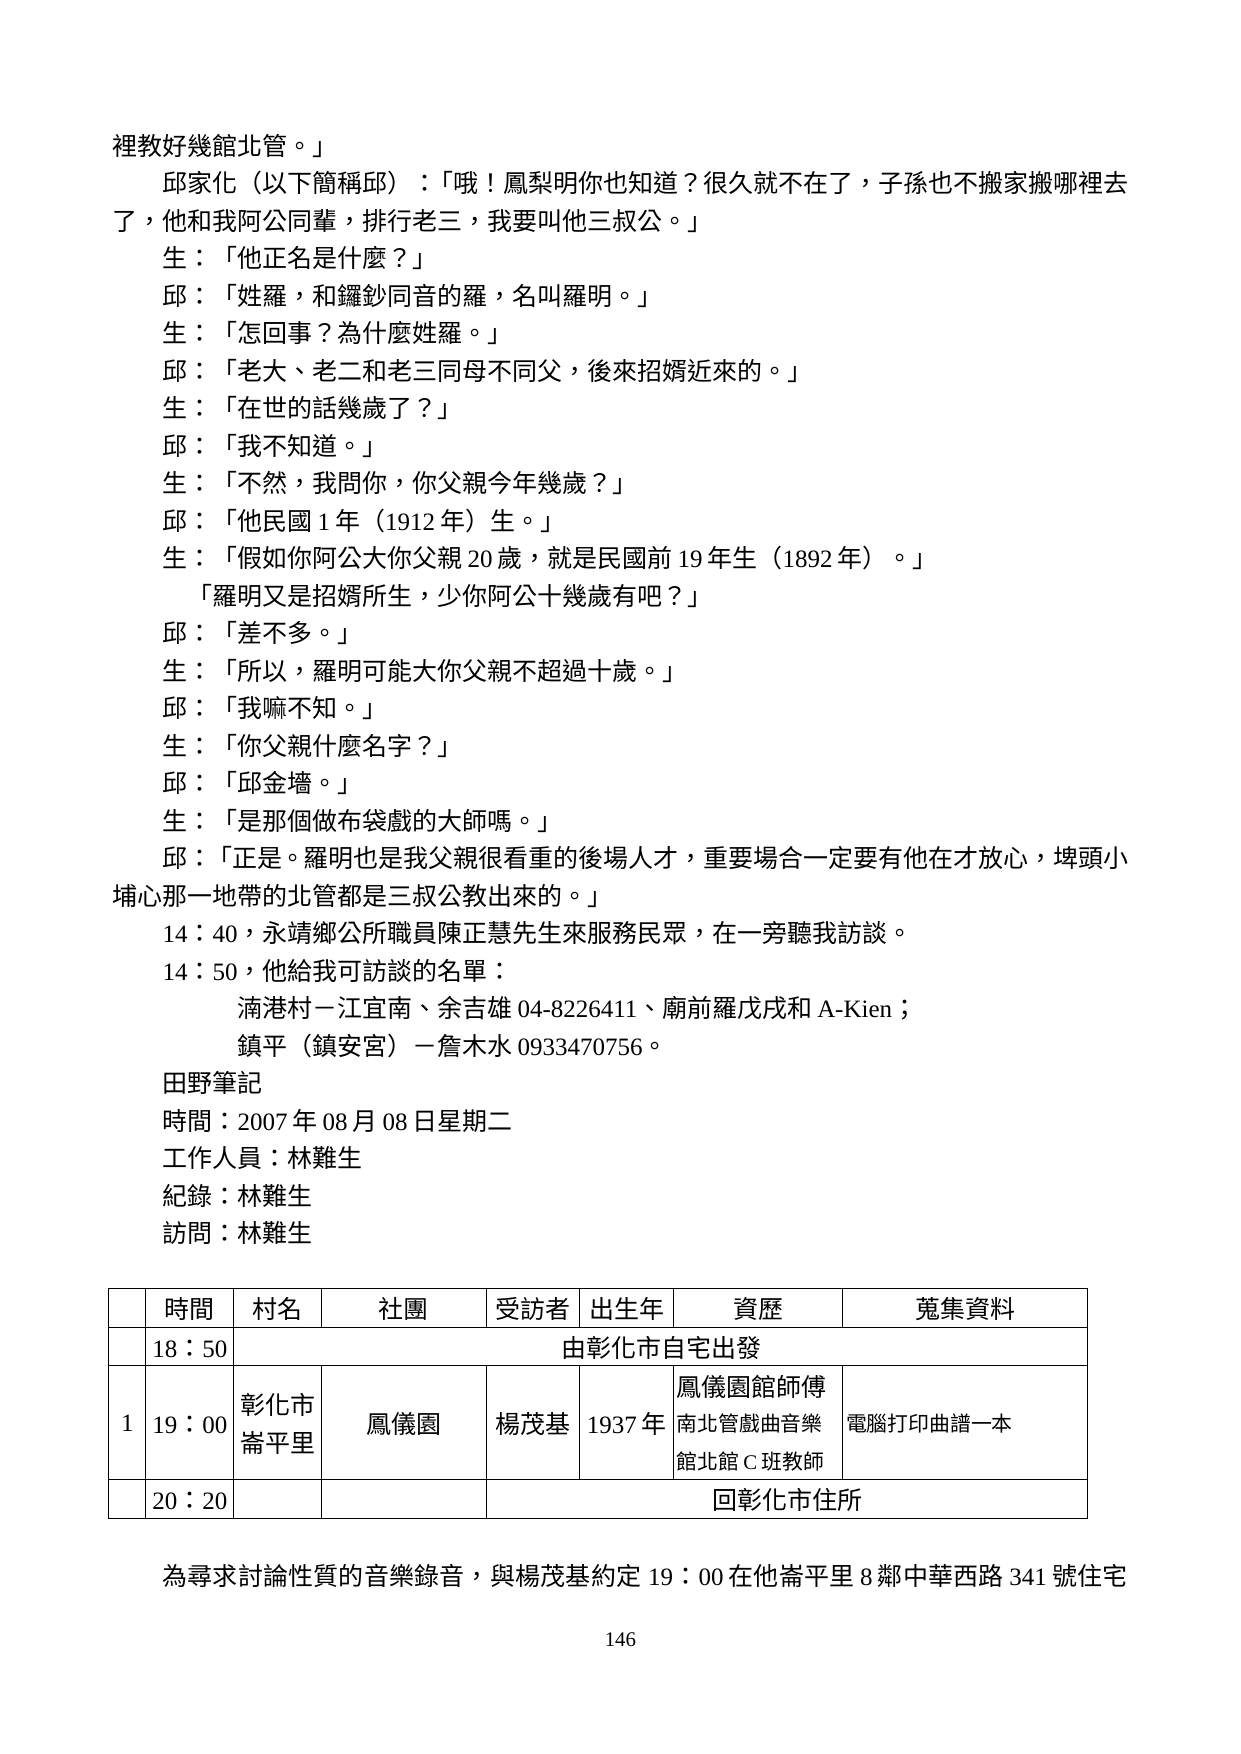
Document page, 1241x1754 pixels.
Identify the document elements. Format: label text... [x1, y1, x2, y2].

table_header 出生年 [580, 1289, 673, 1327]
table_header 時間 [146, 1289, 233, 1327]
text 生：「怎回事？為什麼姓羅。」 [112, 313, 1128, 351]
text 邱家化（以下簡稱邱）：「哦！鳳梨明你也知道？很久就不在了，子孫也不搬家搬哪裡去了，他和我阿公同輩，排行老三，我要叫他三叔公。」 [112, 163, 1128, 238]
text 時間：2007年08月08日星期二 [112, 1101, 1128, 1138]
text 湳港村－江宜南、余吉雄04-8226411、廟前羅戊戌和A-Kien； [112, 988, 1128, 1026]
text 田野筆記 [112, 1063, 1128, 1101]
text 邱：「邱金墻。」 [112, 763, 1128, 801]
text 14：40，永靖鄉公所職員陳正慧先生來服務民眾，在一旁聽我訪談。 [112, 913, 1128, 951]
text 紀錄：林難生 [112, 1176, 1128, 1213]
text 邱：「差不多。」 [112, 613, 1128, 651]
text 「羅明又是招婿所生，少你阿公十幾歲有吧？」 [112, 576, 1128, 613]
text 邱：「正是。羅明也是我父親很看重的後場人才，重要場合一定要有他在才放心，埤頭小埔心那一地帶的北管都是三叔公教出來的。」 [112, 838, 1128, 913]
table_cell [109, 1328, 145, 1365]
table_cell [109, 1480, 145, 1517]
table_cell 鳳儀園 [322, 1366, 486, 1479]
table_cell 電腦打印曲譜一本 [843, 1366, 1087, 1479]
table_cell 由彰化市自宅出發 [234, 1328, 1087, 1365]
table_header 村名 [234, 1289, 321, 1327]
text 邱：「我嘛不知。」 [112, 688, 1128, 726]
text 為尋求討論性質的音樂錄音，與楊茂基約定19：00在他崙平里8鄰中華西路341號住宅 [112, 1556, 1128, 1593]
table_cell 18：50 [146, 1328, 233, 1365]
text 14：50，他給我可訪談的名單： [112, 951, 1128, 988]
table_header 資歷 [674, 1289, 842, 1327]
table_header 蒐集資料 [843, 1289, 1087, 1327]
text 工作人員：林難生 [112, 1138, 1128, 1176]
table_cell 彰化市 崙平里 [234, 1366, 321, 1479]
text 生：「假如你阿公大你父親20歲，就是民國前19年生（1892年）。」 [112, 538, 1128, 576]
table_cell 19：00 [146, 1366, 233, 1479]
text 生：「所以，羅明可能大你父親不超過十歲。」 [112, 651, 1128, 688]
text 裡教好幾館北管。」 [112, 126, 1128, 163]
text 邱：「我不知道。」 [112, 426, 1128, 463]
table_cell 回彰化市住所 [487, 1480, 1087, 1517]
table_cell [234, 1480, 321, 1517]
text 鎮平（鎮安宮）－詹木水0933470756。 [112, 1026, 1128, 1063]
table_cell 楊茂基 [487, 1366, 579, 1479]
text 生：「你父親什麼名字？」 [112, 726, 1128, 763]
table_cell [322, 1480, 486, 1517]
text 生：「不然，我問你，你父親今年幾歲？」 [112, 463, 1128, 501]
table_header 社團 [322, 1289, 486, 1327]
table_header 受訪者 [487, 1289, 579, 1327]
text 邱：「老大、老二和老三同母不同父，後來招婿近來的。」 [112, 351, 1128, 388]
text 生：「在世的話幾歲了？」 [112, 388, 1128, 426]
text 邱：「姓羅，和鑼鈔同音的羅，名叫羅明。」 [112, 276, 1128, 313]
table_header [109, 1289, 145, 1327]
table_cell 鳳儀園館師傅 南北管戲曲音樂館北館C班教師 [674, 1366, 842, 1479]
text 邱：「他民國1年（1912年）生。」 [112, 501, 1128, 538]
text 生：「是那個做布袋戲的大師嗎。」 [112, 801, 1128, 838]
table_cell 1937年 [580, 1366, 673, 1479]
text 訪問：林難生 [112, 1213, 1128, 1251]
text 生：「他正名是什麼？」 [112, 238, 1128, 276]
table_cell 1 [109, 1366, 145, 1479]
table_cell 20：20 [146, 1480, 233, 1517]
